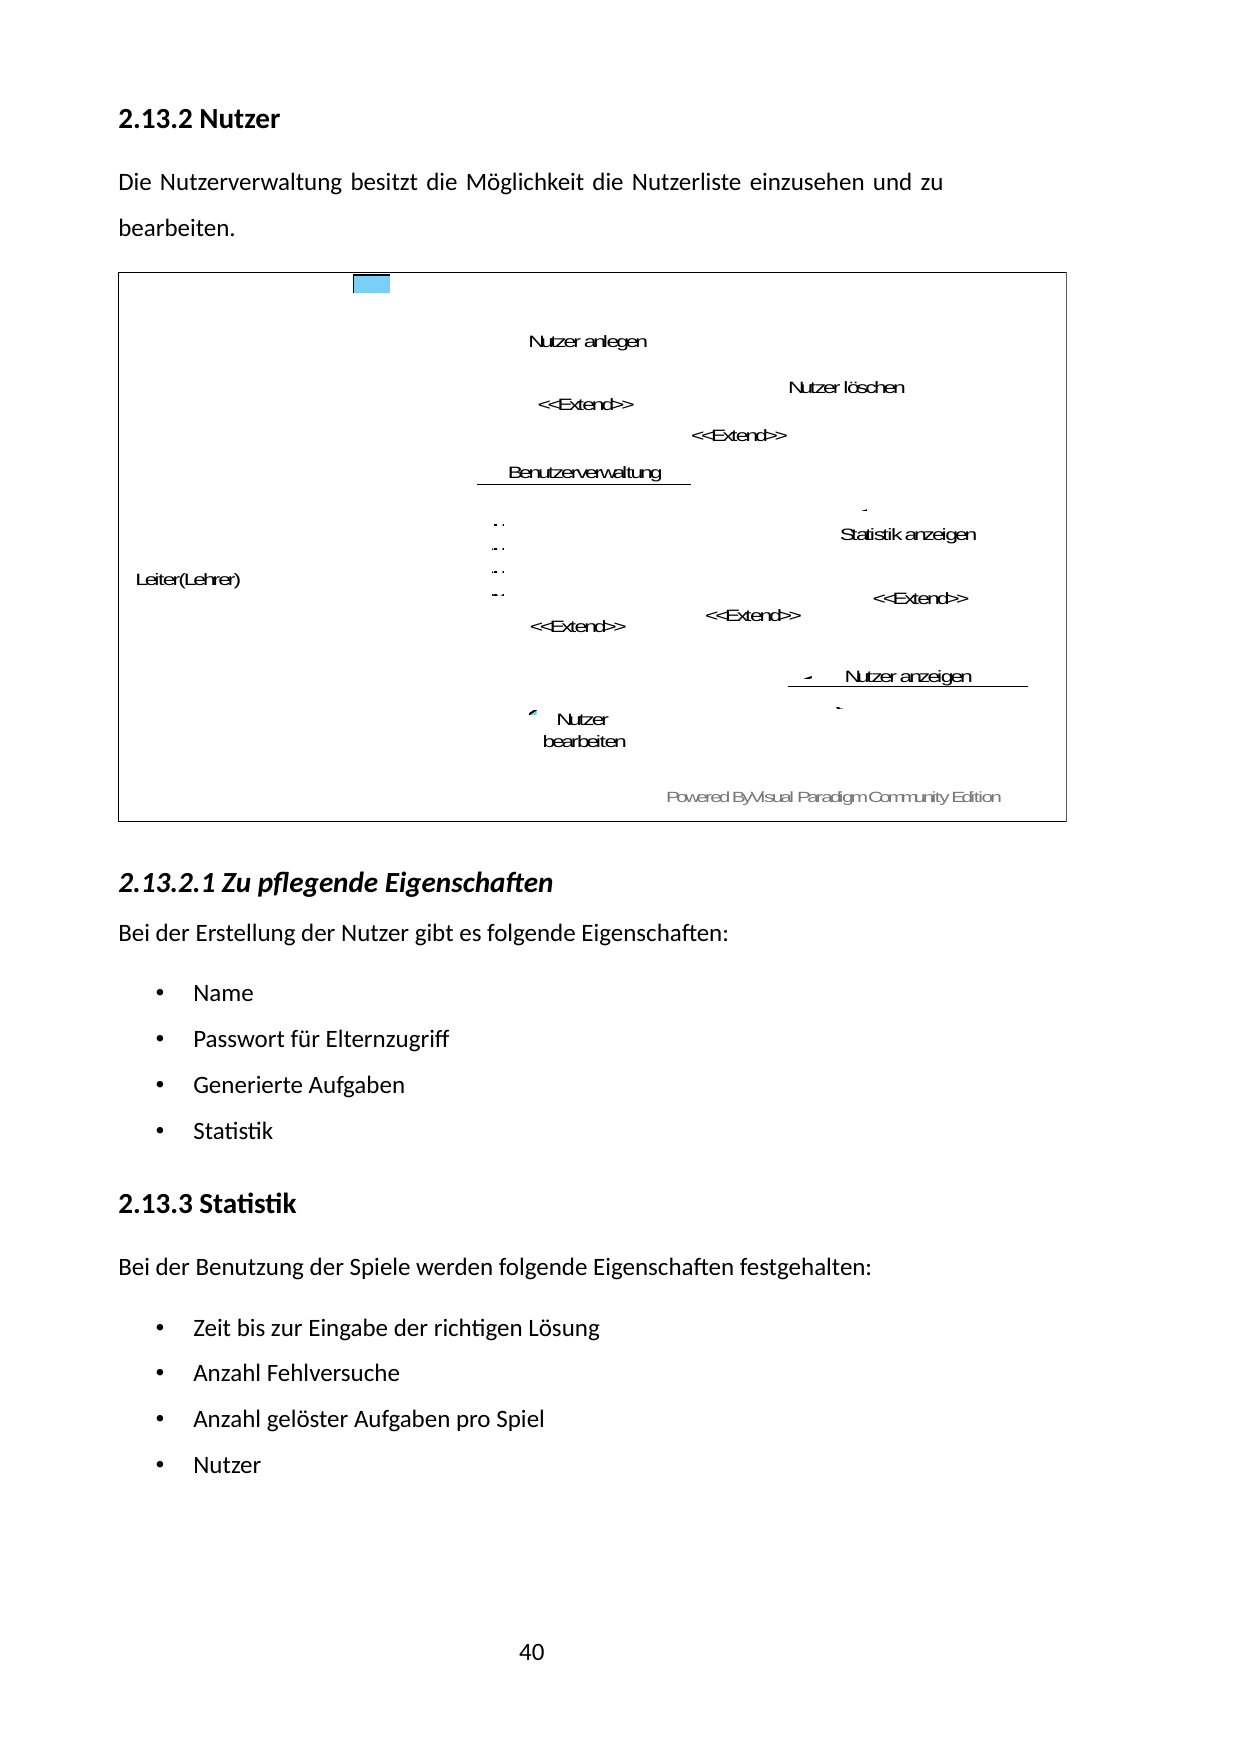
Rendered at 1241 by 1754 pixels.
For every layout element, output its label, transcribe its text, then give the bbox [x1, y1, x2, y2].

list Passwort für Elternzugriff [156, 1023, 945, 1054]
text Bei der Erstellung der Nutzer gibt es folgende Eigenschaften: [118, 917, 945, 948]
subtitle 2.13.2.1 Zu pflegende Eigenschaften [118, 864, 945, 899]
text Bei der Benutzung der Spiele werden folgende Eigenschaften festgehalten: [118, 1251, 945, 1282]
list Anzahl gelöster Aufgaben pro Spiel [156, 1403, 945, 1434]
list Generierte Aufgaben [156, 1069, 945, 1099]
list Nutzer [156, 1449, 945, 1479]
list Statistik [156, 1115, 945, 1145]
list Anzahl Fehlversuche [156, 1357, 945, 1388]
list Zeit bis zur Eingabe der richtigen Lösung [156, 1312, 945, 1342]
subtitle 2.13.2 Nutzer [118, 100, 945, 136]
subtitle 2.13.3 Statistik [118, 1186, 945, 1221]
text Die Nutzerverwaltung besitzt die Möglichkeit die Nutzerliste einzusehen und zu bearbeiten. [118, 166, 945, 242]
list Name [156, 978, 945, 1008]
